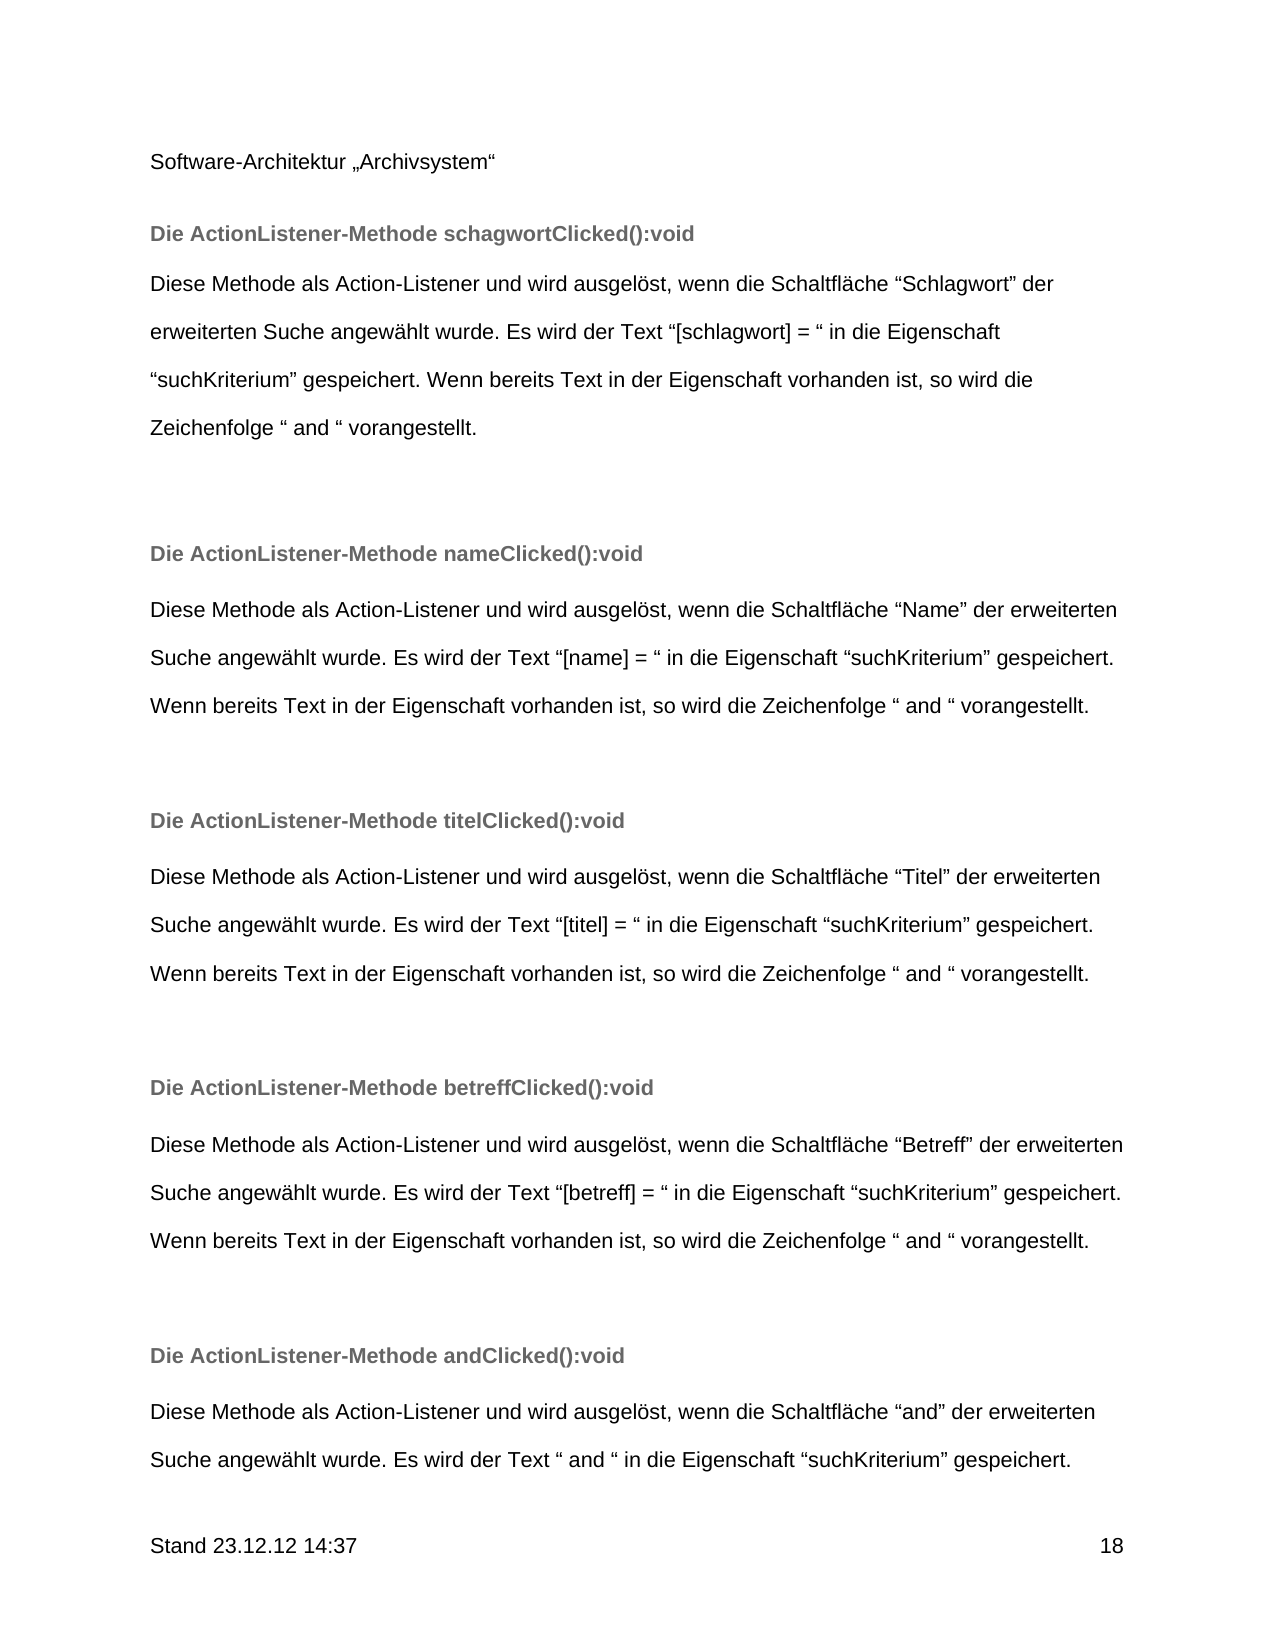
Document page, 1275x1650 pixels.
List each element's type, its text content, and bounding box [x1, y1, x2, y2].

subtitle Die ActionListener-Methode titelClicked():void [150, 809, 1125, 851]
subtitle Die ActionListener-Methode betreffClicked():void [150, 1076, 1125, 1118]
subtitle Die ActionListener-Methode nameClicked():void [150, 541, 1125, 583]
text Diese Methode als Action-Listener und wird ausgelöst, wenn die Schaltfläche “Betreff” der erweiterten Suche angewählt wurde. Es wird der Text “[betreff] = “ in die Eigenschaft “suchKriterium” gespeichert. Wenn bereits Text in der Eigenschaft vorhanden ist, so wird die Zeichenfolge “ and “ vorangestellt. [150, 1133, 1125, 1271]
text Diese Methode als Action-Listener und wird ausgelöst, wenn die Schaltfläche “and” der erweiterten Suche angewählt wurde. Es wird der Text “ and “ in die Eigenschaft “suchKriterium” gespeichert. [150, 1400, 1125, 1490]
text Diese Methode als Action-Listener und wird ausgelöst, wenn die Schaltfläche “Titel” der erweiterten Suche angewählt wurde. Es wird der Text “[titel] = “ in die Eigenschaft “suchKriterium” gespeichert. Wenn bereits Text in der Eigenschaft vorhanden ist, so wird die Zeichenfolge “ and “ vorangestellt. [150, 865, 1125, 1003]
subtitle Die ActionListener-Methode schagwortClicked():void [150, 221, 1125, 263]
subtitle Die ActionListener-Methode andClicked():void [150, 1343, 1125, 1385]
text Diese Methode als Action-Listener und wird ausgelöst, wenn die Schaltfläche “Schlagwort” der erweiterten Suche angewählt wurde. Es wird der Text “[schlagwort] = “ in die Eigenschaft “suchKriterium” gespeichert. Wenn bereits Text in der Eigenschaft vorhanden ist, so wird die Zeichenfolge “ and “ vorangestellt. [150, 272, 1125, 458]
text Diese Methode als Action-Listener und wird ausgelöst, wenn die Schaltfläche “Name” der erweiterten Suche angewählt wurde. Es wird der Text “[name] = “ in die Eigenschaft “suchKriterium” gespeichert. Wenn bereits Text in der Eigenschaft vorhanden ist, so wird die Zeichenfolge “ and “ vorangestellt. [150, 598, 1125, 736]
